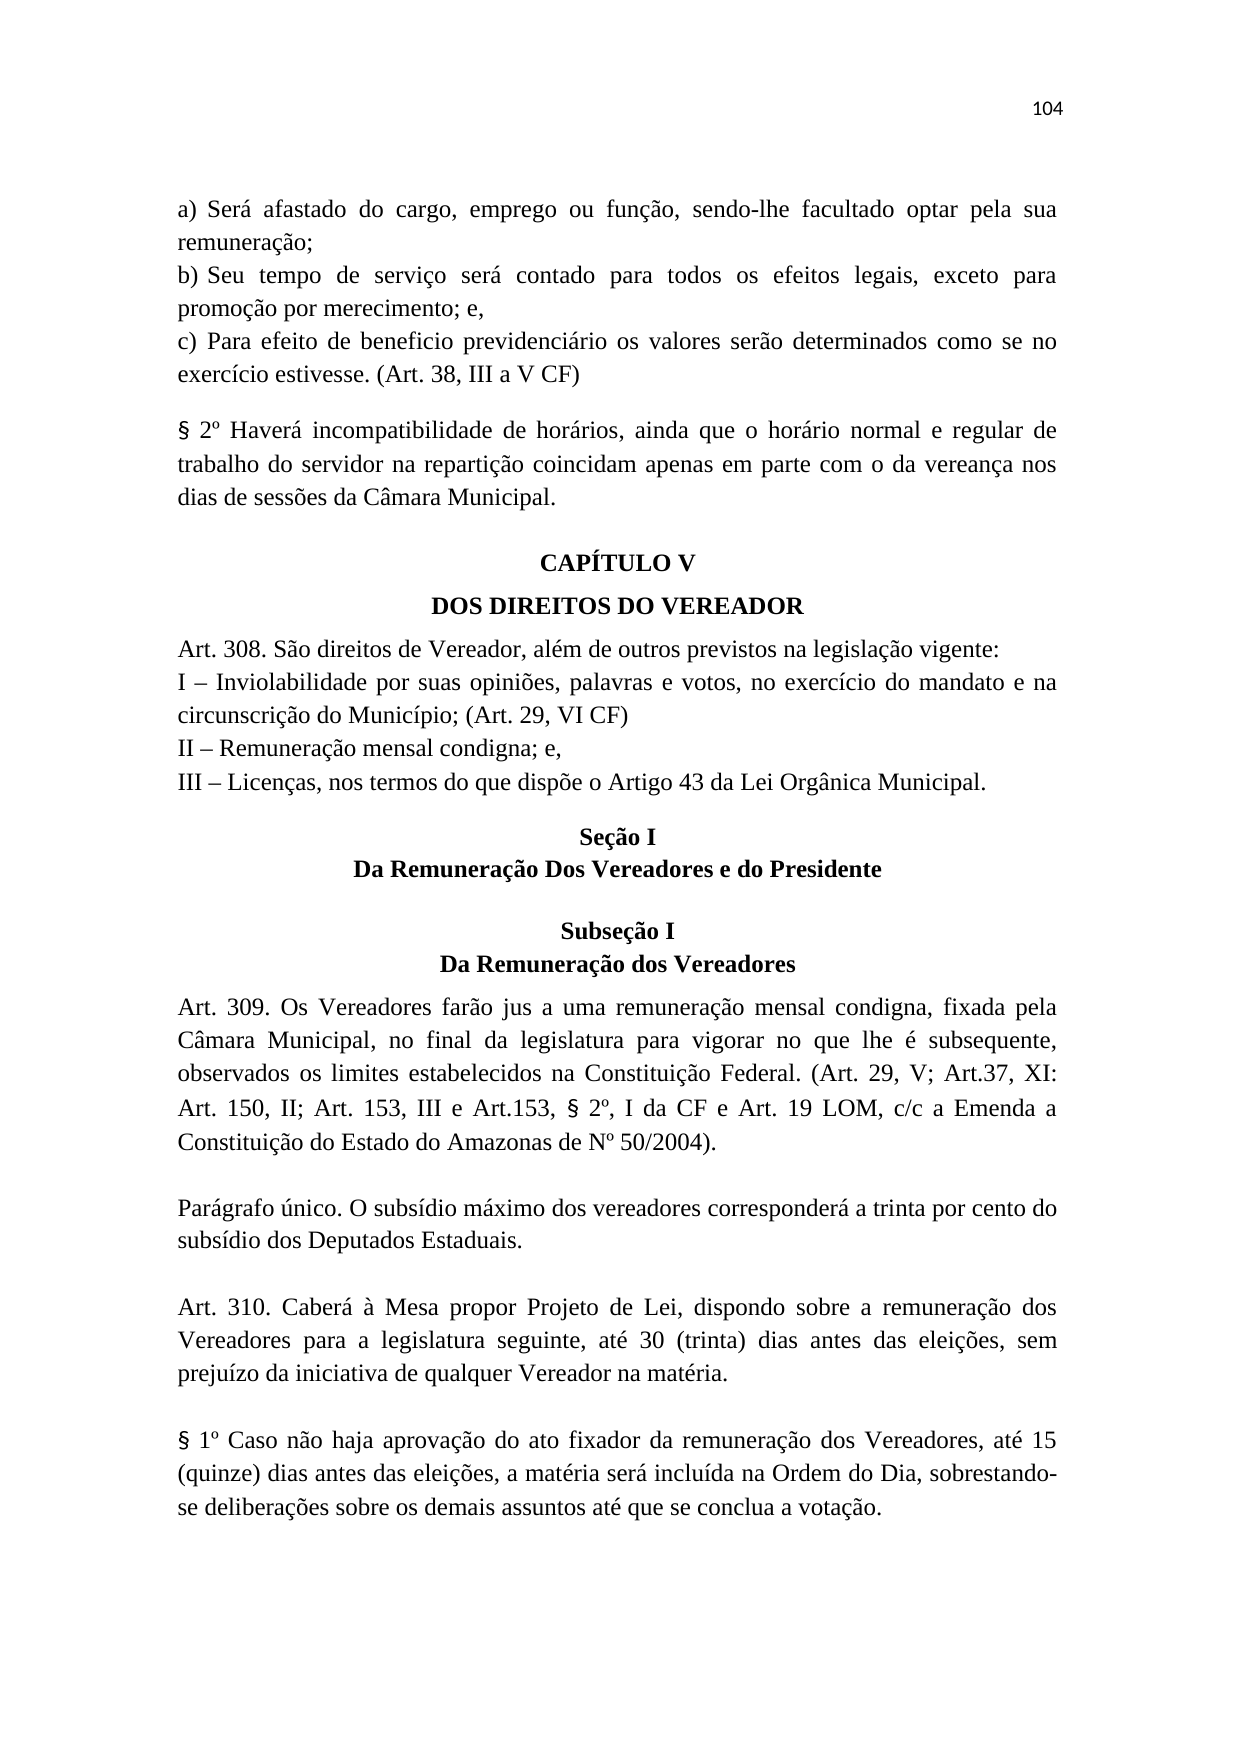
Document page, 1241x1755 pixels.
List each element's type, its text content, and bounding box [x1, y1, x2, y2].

text Parágrafo único. O subsídio máximo dos vereadores corresponderá a trinta por cento do subsídio dos Deputados Estaduais. [177, 1193, 1058, 1254]
text Art. 308. São direitos de Vereador, além de outros previstos na legislação vigente: [177, 634, 1058, 663]
text Art. 309. Os Vereadores farão jus a uma remuneração mensal condigna, fixada pela Câmara Municipal, no final da legislatura para vigorar no que lhe é subsequente, observados os limites estabelecidos na Constituição Federal. (Art. 29, V; Art.37, XI: Art. 150, II; Art. 153, III e Art.153, § 2º, I da CF e Art. 19 LOM, c/c a Emenda a Constituição do Estado do Amazonas de Nº 50/2004). [177, 992, 1058, 1155]
list Para efeito de beneficio previdenciário os valores serão determinados como se no exercício estivesse. (Art. 38, III a V CF) [177, 326, 1058, 388]
text Da Remuneração Dos Vereadores e do Presidente [177, 854, 1058, 883]
text Subseção I [177, 916, 1058, 945]
list Seu tempo de serviço será contado para todos os efeitos legais, exceto para promoção por merecimento; e, [177, 260, 1058, 322]
text CAPÍTULO V [177, 548, 1058, 577]
text § 2º Haverá incompatibilidade de horários, ainda que o horário normal e regular de trabalho do servidor na repartição coincidam apenas em parte com o da vereança nos dias de sessões da Câmara Municipal. [177, 414, 1058, 511]
text II – Remuneração mensal condigna; e, [177, 733, 1058, 762]
list Será afastado do cargo, emprego ou função, sendo-lhe facultado optar pela sua remuneração; [177, 194, 1058, 256]
text DOS DIREITOS DO VEREADOR [177, 591, 1058, 620]
text Seção I [177, 822, 1058, 850]
text Art. 310. Caberá à Mesa propor Projeto de Lei, dispondo sobre a remuneração dos Vereadores para a legislatura seguinte, até 30 (trinta) dias antes das eleições, sem prejuízo da iniciativa de qualquer Vereador na matéria. [177, 1292, 1058, 1386]
text § 1º Caso não haja aprovação do ato fixador da remuneração dos Vereadores, até 15 (quinze) dias antes das eleições, a matéria será incluída na Ordem do Dia, sobrestando-se deliberações sobre os demais assuntos até que se conclua a votação. [177, 1424, 1058, 1520]
text III – Licenças, nos termos do que dispõe o Artigo 43 da Lei Orgânica Municipal. [177, 767, 1058, 795]
text Da Remuneração dos Vereadores [177, 949, 1058, 978]
text I – Inviolabilidade por suas opiniões, palavras e votos, no exercício do mandato e na circunscrição do Município; (Art. 29, VI CF) [177, 667, 1058, 729]
